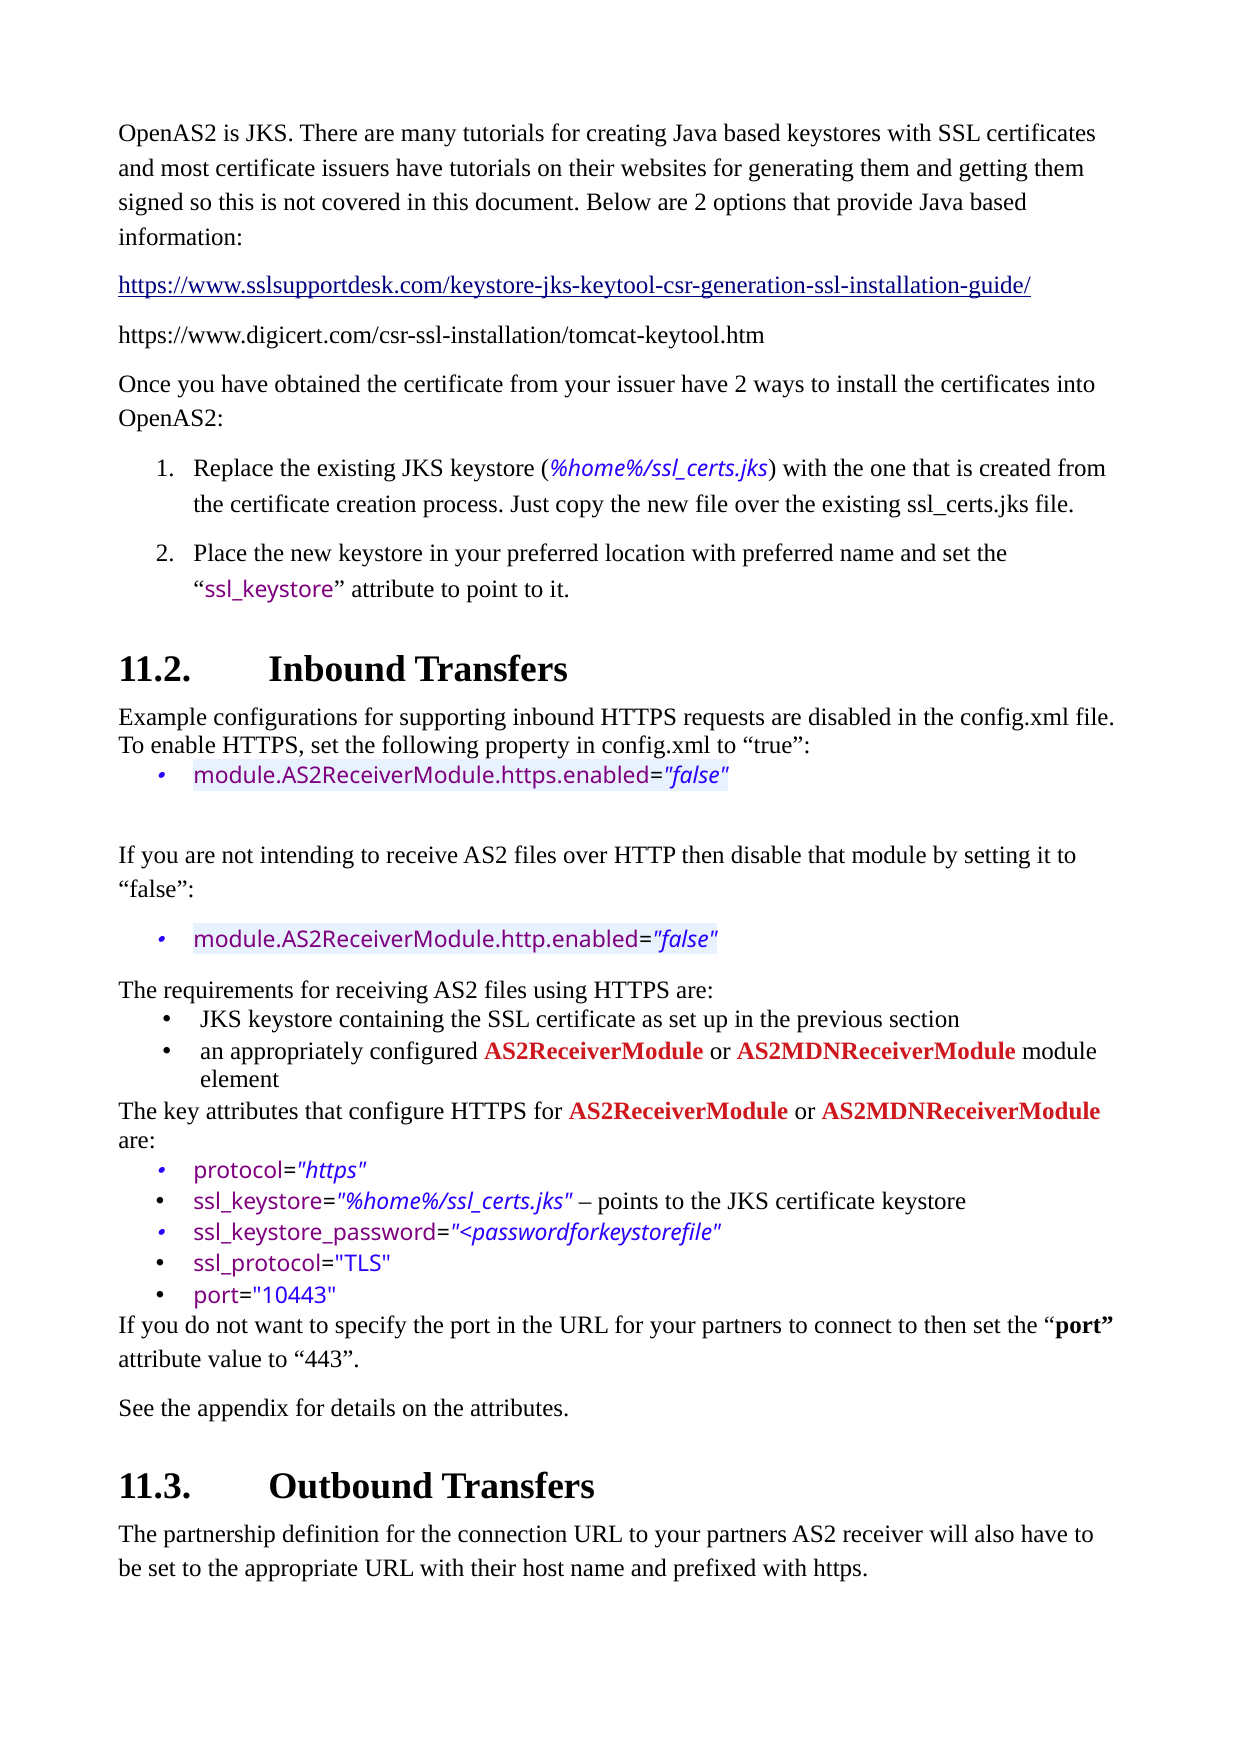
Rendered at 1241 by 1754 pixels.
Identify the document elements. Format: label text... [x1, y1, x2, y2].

text https://www.digicert.com/csr-ssl-installation/tomcat-keytool.htm [118, 320, 1122, 348]
text Example configurations for supporting inbound HTTPS requests are disabled in the config.xml file. To enable HTTPS, set the following property in config.xml to “true”: [118, 702, 1122, 759]
list Place the new keystore in your preferred location with preferred name and set the “ssl_keystore” attribute to point to it. [156, 538, 1122, 604]
list protocol="https" [156, 1154, 1122, 1185]
text If you are not intending to receive AS2 files over HTTP then disable that module by setting it to “false”: [118, 840, 1122, 903]
text The requirements for receiving AS2 files using HTTPS are: [118, 975, 1122, 1004]
list module.AS2ReceiverModule.https.enabled="false" [156, 759, 1122, 791]
list Replace the existing JKS keystore (%home%/ssl_certs.jks) with the one that is created from the certificate creation process. Just copy the new file over the existing ssl_certs.jks file. [156, 452, 1122, 518]
list an appropriately configured AS2ReceiverModule or AS2MDNReceiverModule module element [162, 1036, 1122, 1093]
list module.AS2ReceiverModule.http.enabled="false" [156, 923, 1122, 954]
list ssl_keystore="%home%/ssl_certs.jks" – points to the JKS certificate keystore [156, 1185, 1122, 1216]
text The partnership definition for the connection URL to your partners AS2 receiver will also have to be set to the appropriate URL with their host name and prefixed with https. [118, 1519, 1122, 1582]
text The key attributes that configure HTTPS for AS2ReceiverModule or AS2MDNReceiverModule are: [118, 1096, 1122, 1154]
text If you do not want to specify the port in the URL for your partners to connect to then set the “port” attribute value to “443”. [118, 1310, 1122, 1373]
list ssl_keystore_password="<passwordforkeystorefile" [156, 1216, 1122, 1247]
list ssl_protocol="TLS" [156, 1247, 1122, 1279]
subtitle Inbound Transfers [118, 646, 1122, 689]
list JKS keystore containing the SSL certificate as set up in the previous section [162, 1004, 1122, 1033]
subtitle Outbound Transfers [118, 1463, 1122, 1506]
text OpenAS2 is JKS. There are many tutorials for creating Java based keystores with SSL certificates and most certificate issuers have tutorials on their websites for generating them and getting them signed so this is not covered in this document. Below are 2 options that provide Java based information: [118, 118, 1122, 250]
text https://www.sslsupportdesk.com/keystore-jks-keytool-csr-generation-ssl-installation-guide/ [118, 271, 1122, 299]
list port="10443" [156, 1279, 1122, 1310]
text See the appendix for details on the attributes. [118, 1393, 1122, 1422]
text Once you have obtained the certificate from your issuer have 2 ways to install the certificates into OpenAS2: [118, 369, 1122, 432]
